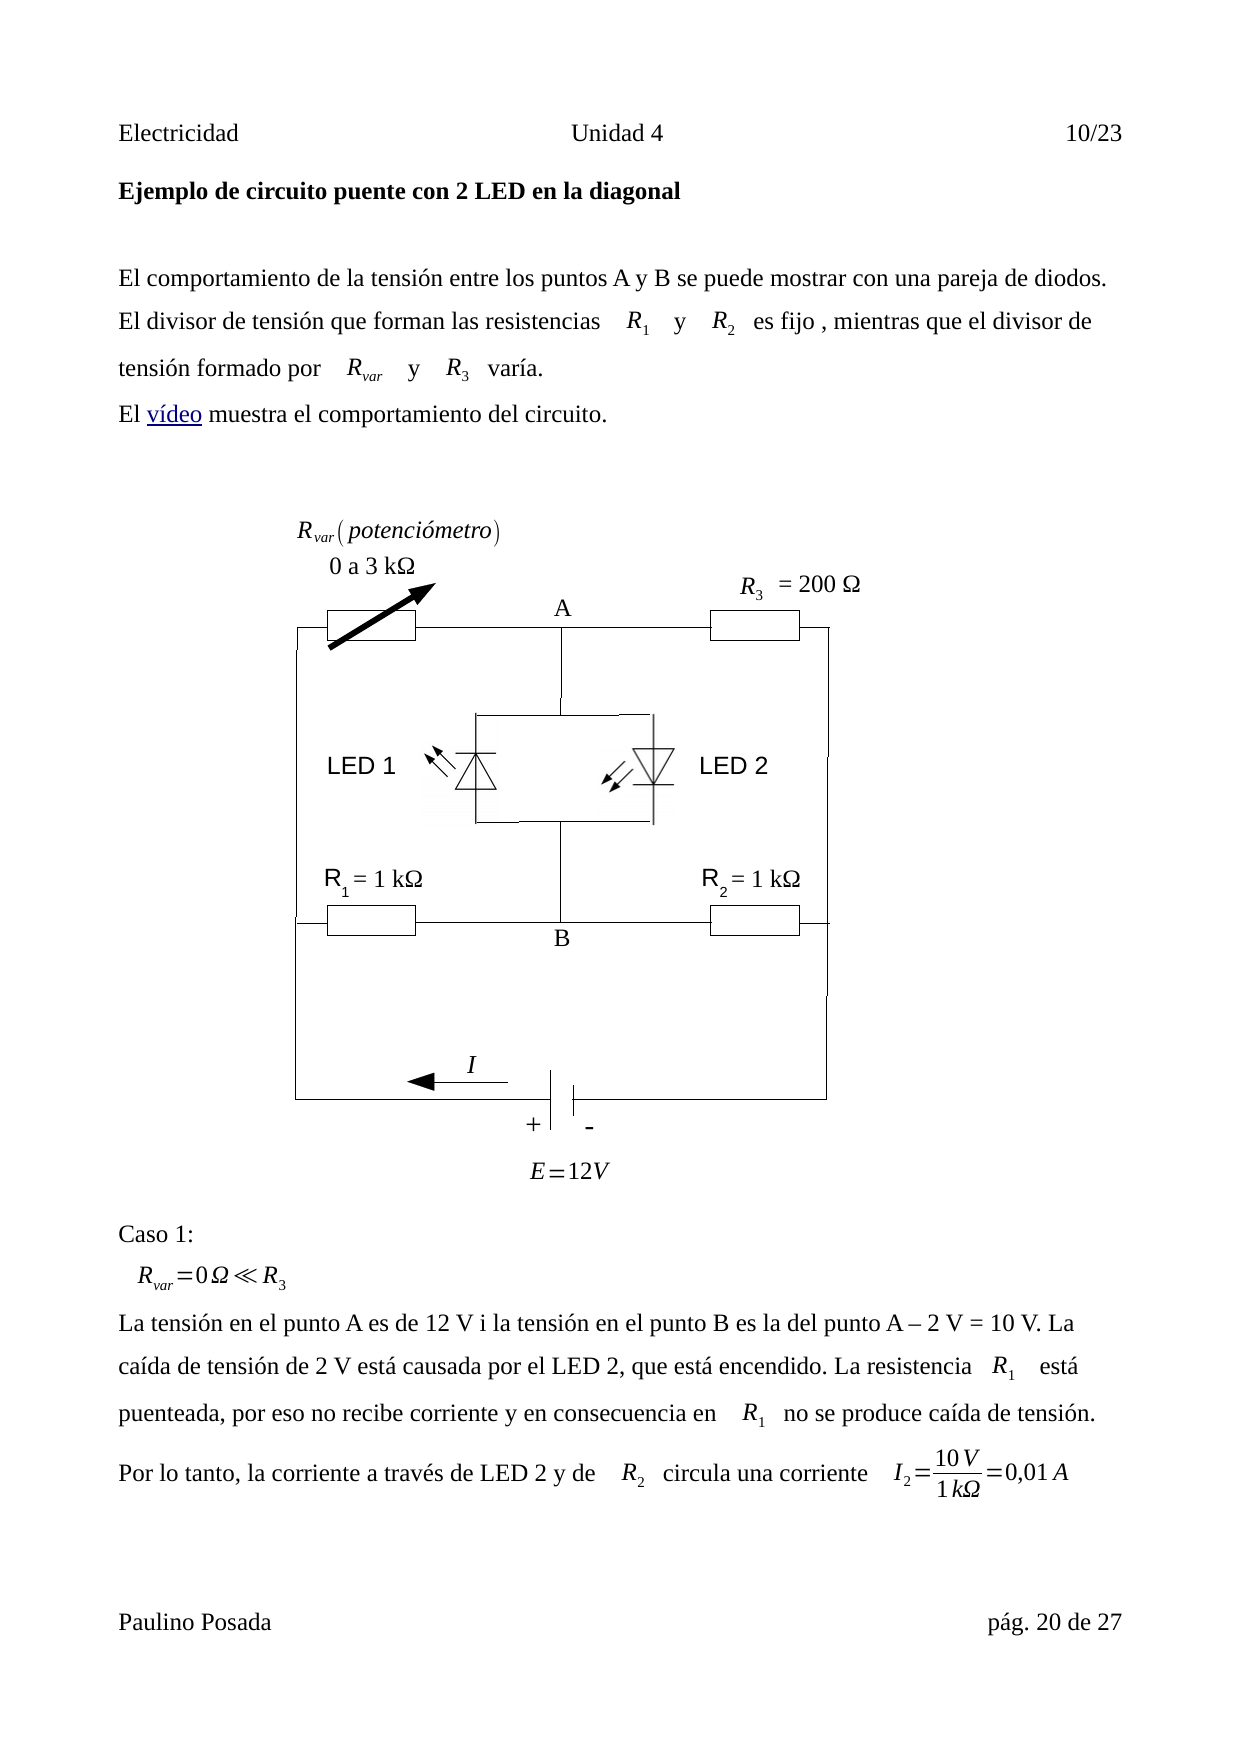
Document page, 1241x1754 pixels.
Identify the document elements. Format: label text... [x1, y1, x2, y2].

text Ejemplo de circuito puente con 2 LED en la diagonal [118, 176, 1122, 205]
text Caso 1: [118, 1219, 1122, 1248]
text Por lo tanto, la corriente a través de LED 2 y de circula una corriente [118, 1445, 1122, 1504]
text La tensión en el punto A es de 12 V i la tensión en el punto B es la del punto A – 2 V = 10 V. La caída de tensión de 2 V está causada por el LED 2, que está encendido. La resistencia está puenteada, por eso no recibe corriente y en consecuencia en no se produce caída de tensión. [118, 1308, 1122, 1430]
text El comportamiento de la tensión entre los puntos A y B se puede mostrar con una pareja de diodos. [118, 263, 1122, 291]
text El divisor de tensión que forman las resistencias y es fijo , mientras que el divisor de tensión formado por y varía. [118, 306, 1122, 385]
picture [419, 709, 499, 828]
text El vídeo muestra el comportamiento del circuito. [118, 399, 1122, 428]
picture [596, 709, 677, 828]
